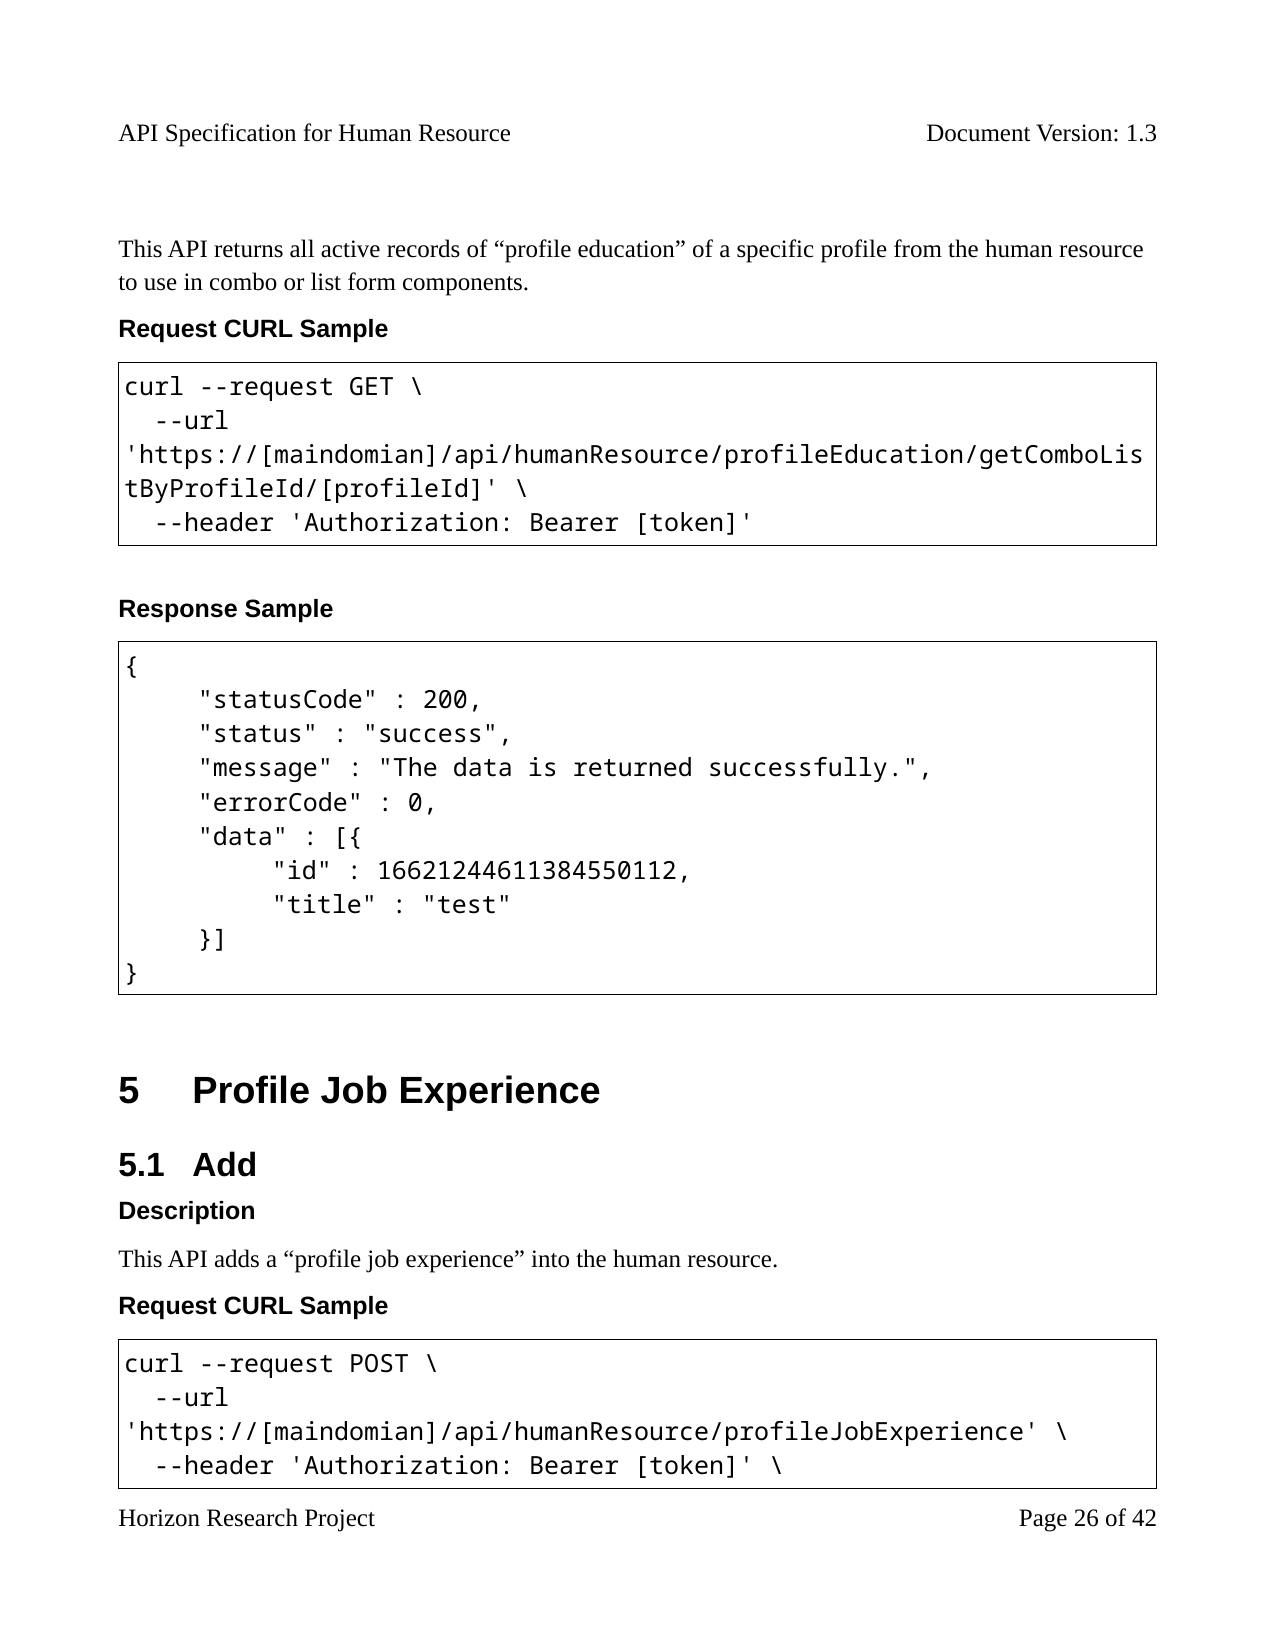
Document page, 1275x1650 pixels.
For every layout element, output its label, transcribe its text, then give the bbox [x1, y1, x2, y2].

table_header curl --request GET \ --url 'https://[maindomian]/api/humanResource/profileEducation/getComboListByProfileId/[profileId]' \ --header 'Authorization: Bearer [token]' [119, 363, 1156, 545]
text This API adds a “profile job experience” into the human resource. [118, 1244, 1157, 1272]
text Request CURL Sample [118, 314, 1157, 343]
text Request CURL Sample [118, 1291, 1157, 1320]
subtitle Profile Job Experience [118, 1068, 1157, 1112]
text Response Sample [118, 593, 1157, 622]
subtitle Add [118, 1145, 1157, 1183]
table_header { "statusCode" : 200, "status" : "success", "message" : "The data is returned successfully.", "errorCode" : 0, "data" : [{ "id" : 16621244611384550112, "title" : "test" }] } [119, 642, 1156, 994]
text This API returns all active records of “profile education” of a specific profile from the human resource to use in combo or list form components. [118, 234, 1157, 296]
table_header curl --request POST \ --url 'https://[maindomian]/api/humanResource/profileJobExperience' \ --header 'Authorization: Bearer [token]' \ [119, 1340, 1156, 1488]
text Description [118, 1196, 1157, 1225]
